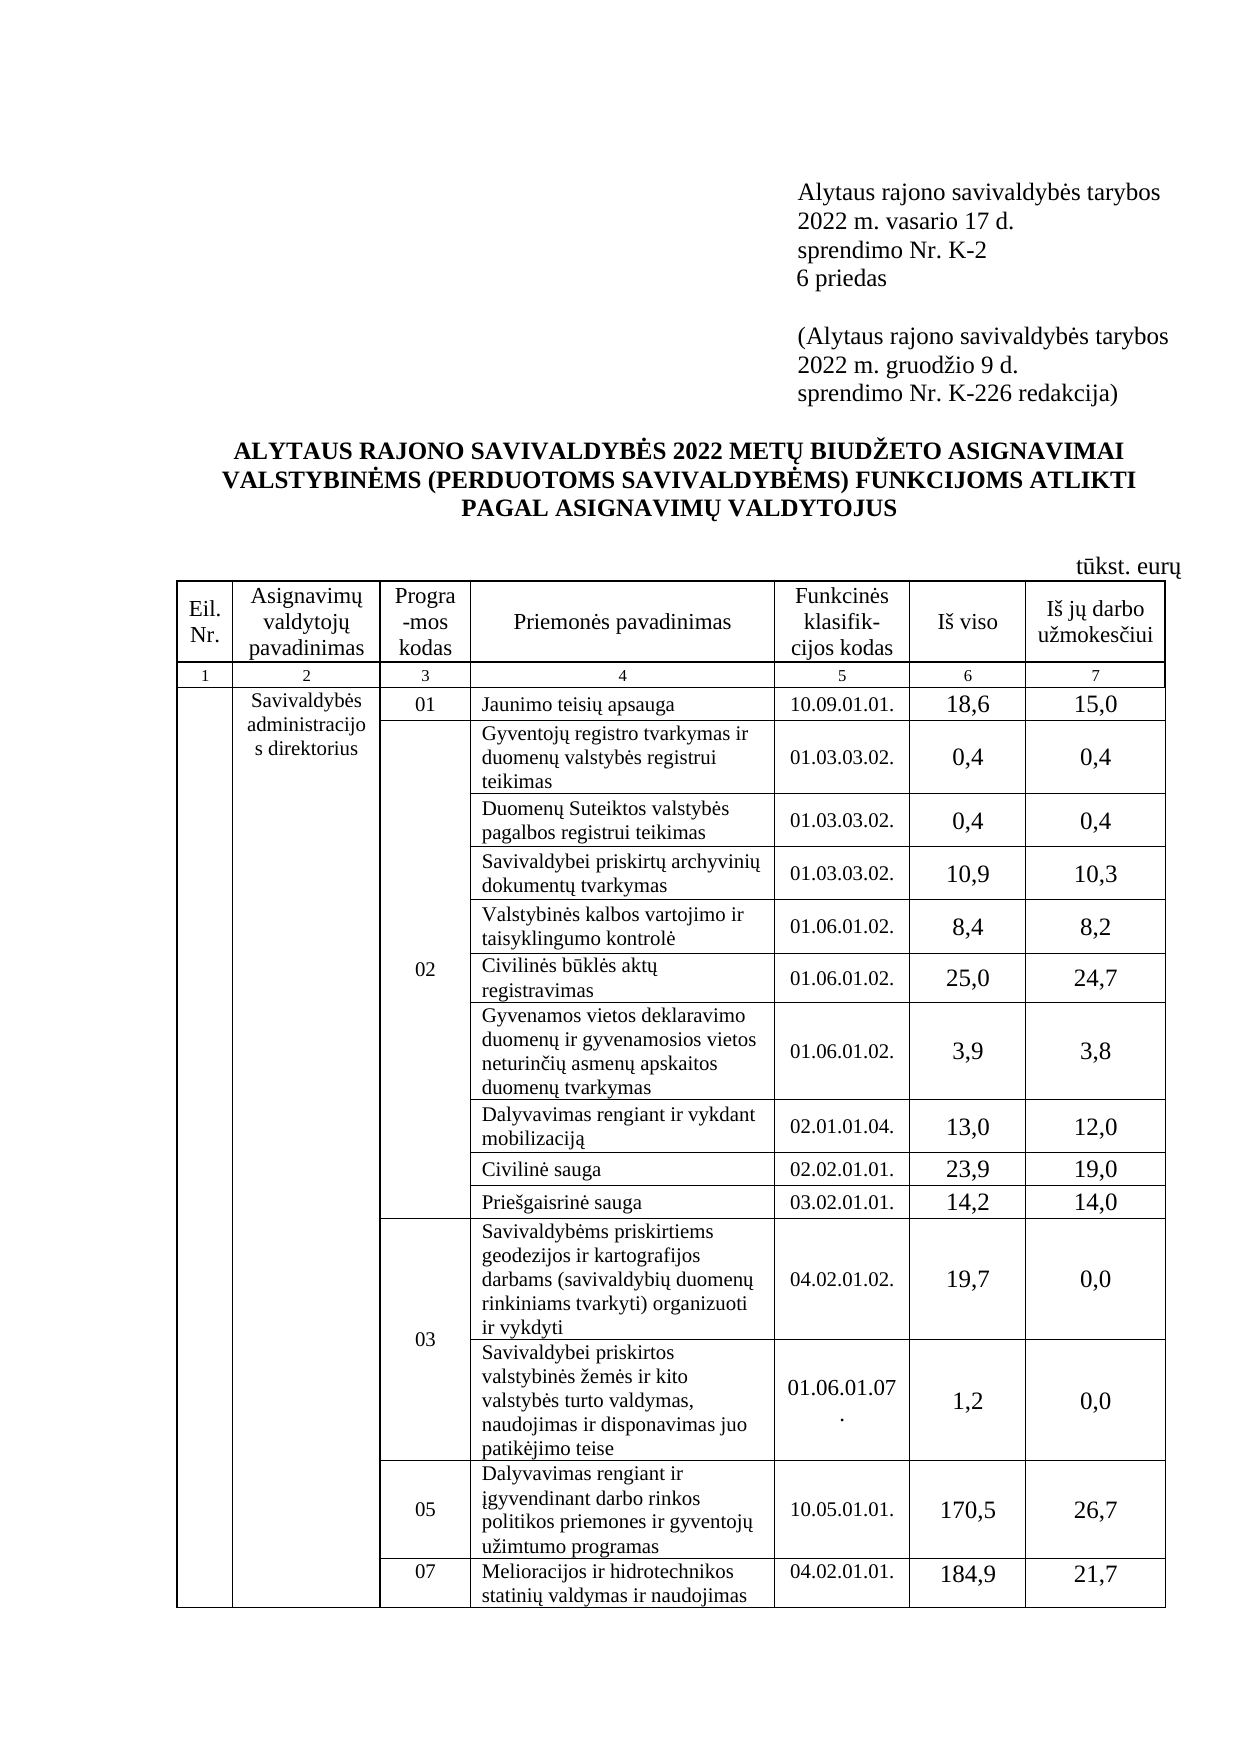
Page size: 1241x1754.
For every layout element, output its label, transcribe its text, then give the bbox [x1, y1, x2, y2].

table_cell 6 [910, 663, 1025, 687]
text sprendimo Nr. K-2 [177, 235, 1181, 263]
table_cell 18,6 [910, 688, 1025, 720]
table_cell 03.02.01.01. [775, 1186, 909, 1218]
table_cell [1166, 1558, 1194, 1607]
table_cell [1166, 1218, 1194, 1339]
table_cell [1166, 1460, 1194, 1558]
table_cell 10.09.01.01. [775, 688, 909, 720]
table_cell [1194, 1558, 1199, 1607]
table_cell 14,0 [1026, 1186, 1165, 1218]
table_cell 1 [178, 663, 232, 687]
table_cell 01 [381, 688, 470, 720]
table_cell 8,4 [910, 900, 1025, 952]
table_cell [178, 688, 232, 1607]
table_cell 02 [381, 721, 470, 1218]
text 2022 m. vasario 17 d. [177, 206, 1181, 235]
table_cell [1166, 899, 1194, 952]
text tūkst. eurų [177, 551, 1181, 580]
table_cell [1194, 793, 1199, 846]
table_cell [1166, 720, 1194, 793]
table_header [1194, 580, 1199, 624]
text sprendimo Nr. K-226 redakcija) [177, 378, 1181, 407]
table_cell 01.06.01.02. [775, 1003, 909, 1099]
table_cell 19,0 [1026, 1153, 1165, 1185]
table_cell 26,7 [1026, 1461, 1165, 1558]
table_cell 4 [471, 663, 774, 687]
table_cell Dalyvavimas rengiant ir vykdant mobilizaciją [471, 1100, 774, 1152]
table_cell 12,0 [1026, 1100, 1165, 1152]
table_cell 01.03.03.02. [775, 721, 909, 793]
table_cell [1166, 1185, 1194, 1218]
table_cell Duomenų Suteiktos valstybės pagalbos registrui teikimas [471, 794, 774, 846]
table_cell 184,9 [910, 1559, 1025, 1607]
table_cell 2 [233, 663, 379, 687]
table_cell [1194, 899, 1199, 952]
table_header Eil. Nr. [178, 582, 232, 661]
table_cell 01.03.03.02. [775, 794, 909, 846]
table_cell [1166, 1152, 1194, 1185]
table_cell [1166, 1339, 1194, 1460]
table_cell 0,0 [1026, 1340, 1165, 1460]
table_cell [1194, 720, 1199, 793]
table_cell 3,8 [1026, 1003, 1165, 1099]
table_cell 0,4 [1026, 721, 1165, 793]
table_cell 02.02.01.01. [775, 1153, 909, 1185]
table_cell 25,0 [910, 954, 1025, 1002]
table_cell 15,0 [1026, 688, 1165, 720]
table_header Iš jų darbo užmokesčiui [1026, 582, 1164, 661]
table_cell [1194, 846, 1199, 899]
table_cell 04.02.01.01. [775, 1559, 909, 1607]
text 2022 m. gruodžio 9 d. [177, 350, 1181, 378]
table_cell 01.06.01.02. [775, 900, 909, 952]
table_cell 21,7 [1026, 1559, 1165, 1607]
table_cell Valstybinės kalbos vartojimo ir taisyklingumo kontrolė [471, 900, 774, 952]
table_cell 0,0 [1026, 1219, 1165, 1339]
table_cell Savivaldybės administracijos direktorius [233, 688, 379, 1607]
table_cell [1194, 1460, 1199, 1558]
table_cell [1166, 687, 1194, 720]
table_cell Gyvenamos vietos deklaravimo duomenų ir gyvenamosios vietos neturinčių asmenų apskaitos duomenų tvarkymas [471, 1003, 774, 1099]
table_cell 0,4 [1026, 794, 1165, 846]
table_cell 7 [1026, 663, 1164, 687]
table_header Progra-mos kodas [381, 582, 470, 661]
table_cell [1194, 1218, 1199, 1339]
table_cell 01.06.01.02. [775, 954, 909, 1002]
table_cell 1,2 [910, 1340, 1025, 1460]
table_cell 3 [381, 663, 470, 687]
table_cell [1194, 1339, 1199, 1460]
text (Alytaus rajono savivaldybės tarybos [177, 321, 1181, 350]
table_cell 0,4 [910, 794, 1025, 846]
table_cell [1194, 1185, 1199, 1218]
table_cell [1166, 846, 1194, 899]
table_cell 3,9 [910, 1003, 1025, 1099]
table_cell 19,7 [910, 1219, 1025, 1339]
table_cell 0,4 [910, 721, 1025, 793]
table_cell [1194, 1099, 1199, 1152]
table_cell 24,7 [1026, 954, 1165, 1002]
text 6 priedas [796, 263, 1181, 292]
table_cell Dalyvavimas rengiant ir įgyvendinant darbo rinkos politikos priemones ir gyventojų užimtumo programas [471, 1461, 774, 1558]
table_cell [1194, 624, 1199, 661]
table_header [1170, 580, 1194, 624]
table_cell [1194, 1152, 1199, 1185]
table_cell [1166, 1002, 1194, 1099]
table_header Iš viso [910, 582, 1025, 661]
table_cell [1166, 661, 1194, 687]
table_cell Gyventojų registro tvarkymas ir duomenų valstybės registrui teikimas [471, 721, 774, 793]
table_cell 10.05.01.01. [775, 1461, 909, 1558]
table_cell Savivaldybei priskirtos valstybinės žemės ir kito valstybės turto valdymas, naudojimas ir disponavimas juo patikėjimo teise [471, 1340, 774, 1460]
table_cell 5 [775, 663, 909, 687]
table_cell 10,3 [1026, 847, 1165, 899]
table_cell 23,9 [910, 1153, 1025, 1185]
table_cell Civilinė sauga [471, 1153, 774, 1185]
table_cell Priešgaisrinė sauga [471, 1186, 774, 1218]
text ALYTAUS RAJONO SAVIVALDYBĖS 2022 METŲ BIUDŽETO ASIGNAVIMAI VALSTYBINĖMS (PERDUOTOMS SAVIVALDYBĖMS) FUNKCIJOMS ATLIKTI PAGAL ASIGNAVIMŲ VALDYTOJUS [177, 436, 1181, 522]
table_header [1166, 580, 1170, 624]
table_cell [1194, 687, 1199, 720]
table_cell [1166, 1099, 1194, 1152]
table_header Funkcinės klasifik-cijos kodas [775, 582, 909, 661]
table_cell Savivaldybėms priskirtiems geodezijos ir kartografijos darbams (savivaldybių duomenų rinkiniams tvarkyti) organizuoti ir vykdyti [471, 1219, 774, 1339]
table_cell Savivaldybei priskirtų archyvinių dokumentų tvarkymas [471, 847, 774, 899]
table_cell 05 [381, 1461, 470, 1558]
table_cell 13,0 [910, 1100, 1025, 1152]
table_cell 8,2 [1026, 900, 1165, 952]
table_header Priemonės pavadinimas [471, 582, 774, 661]
table_cell 10,9 [910, 847, 1025, 899]
table_cell 04.02.01.02. [775, 1219, 909, 1339]
text Alytaus rajono savivaldybės tarybos [177, 177, 1181, 206]
table_cell 01.03.03.02. [775, 847, 909, 899]
table_cell Jaunimo teisių apsauga [471, 688, 774, 720]
table_cell 03 [381, 1219, 470, 1460]
table_cell 170,5 [910, 1461, 1025, 1558]
table_cell [1194, 661, 1199, 687]
table_cell Melioracijos ir hidrotechnikos statinių valdymas ir naudojimas [471, 1559, 774, 1607]
table_cell [1166, 793, 1194, 846]
table_cell [1166, 953, 1194, 1002]
table_cell 01.06.01.07. [775, 1340, 909, 1460]
table_cell 02.01.01.04. [775, 1100, 909, 1152]
table_cell [1194, 1002, 1199, 1099]
table_header Asignavimų valdytojų pavadinimas [233, 582, 379, 661]
table_cell 07 [381, 1559, 470, 1607]
table_cell [1166, 624, 1194, 661]
table_cell 14,2 [910, 1186, 1025, 1218]
table_cell [1194, 953, 1199, 1002]
table_cell Civilinės būklės aktų registravimas [471, 954, 774, 1002]
